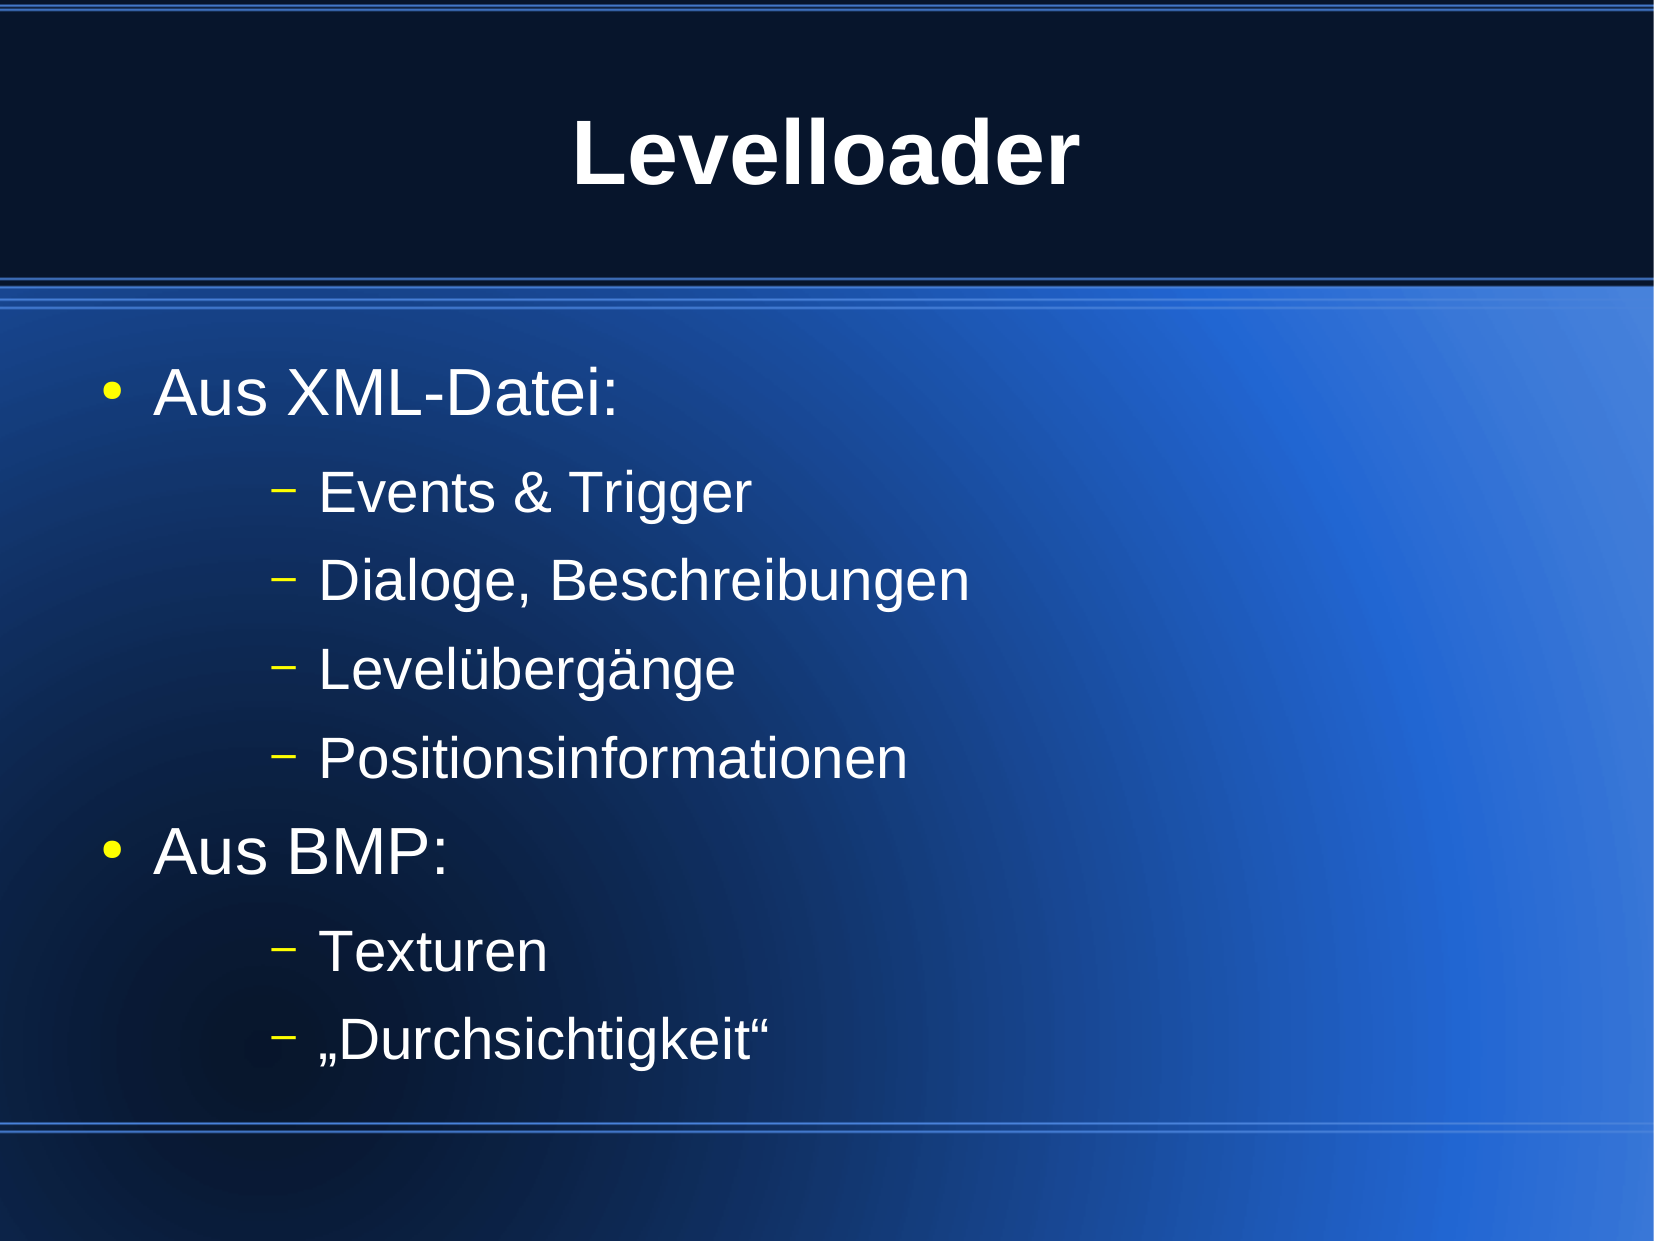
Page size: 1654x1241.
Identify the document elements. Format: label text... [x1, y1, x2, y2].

title Levelloader [82, 49, 1571, 257]
picture [0, 0, 1654, 1241]
list Aus XML-Datei: Events & Trigger Dialoge, Beschreibungen Levelübergänge Positionsinformationen Aus BMP: Texturen „Durchsichtigkeit“ [82, 355, 1571, 1071]
